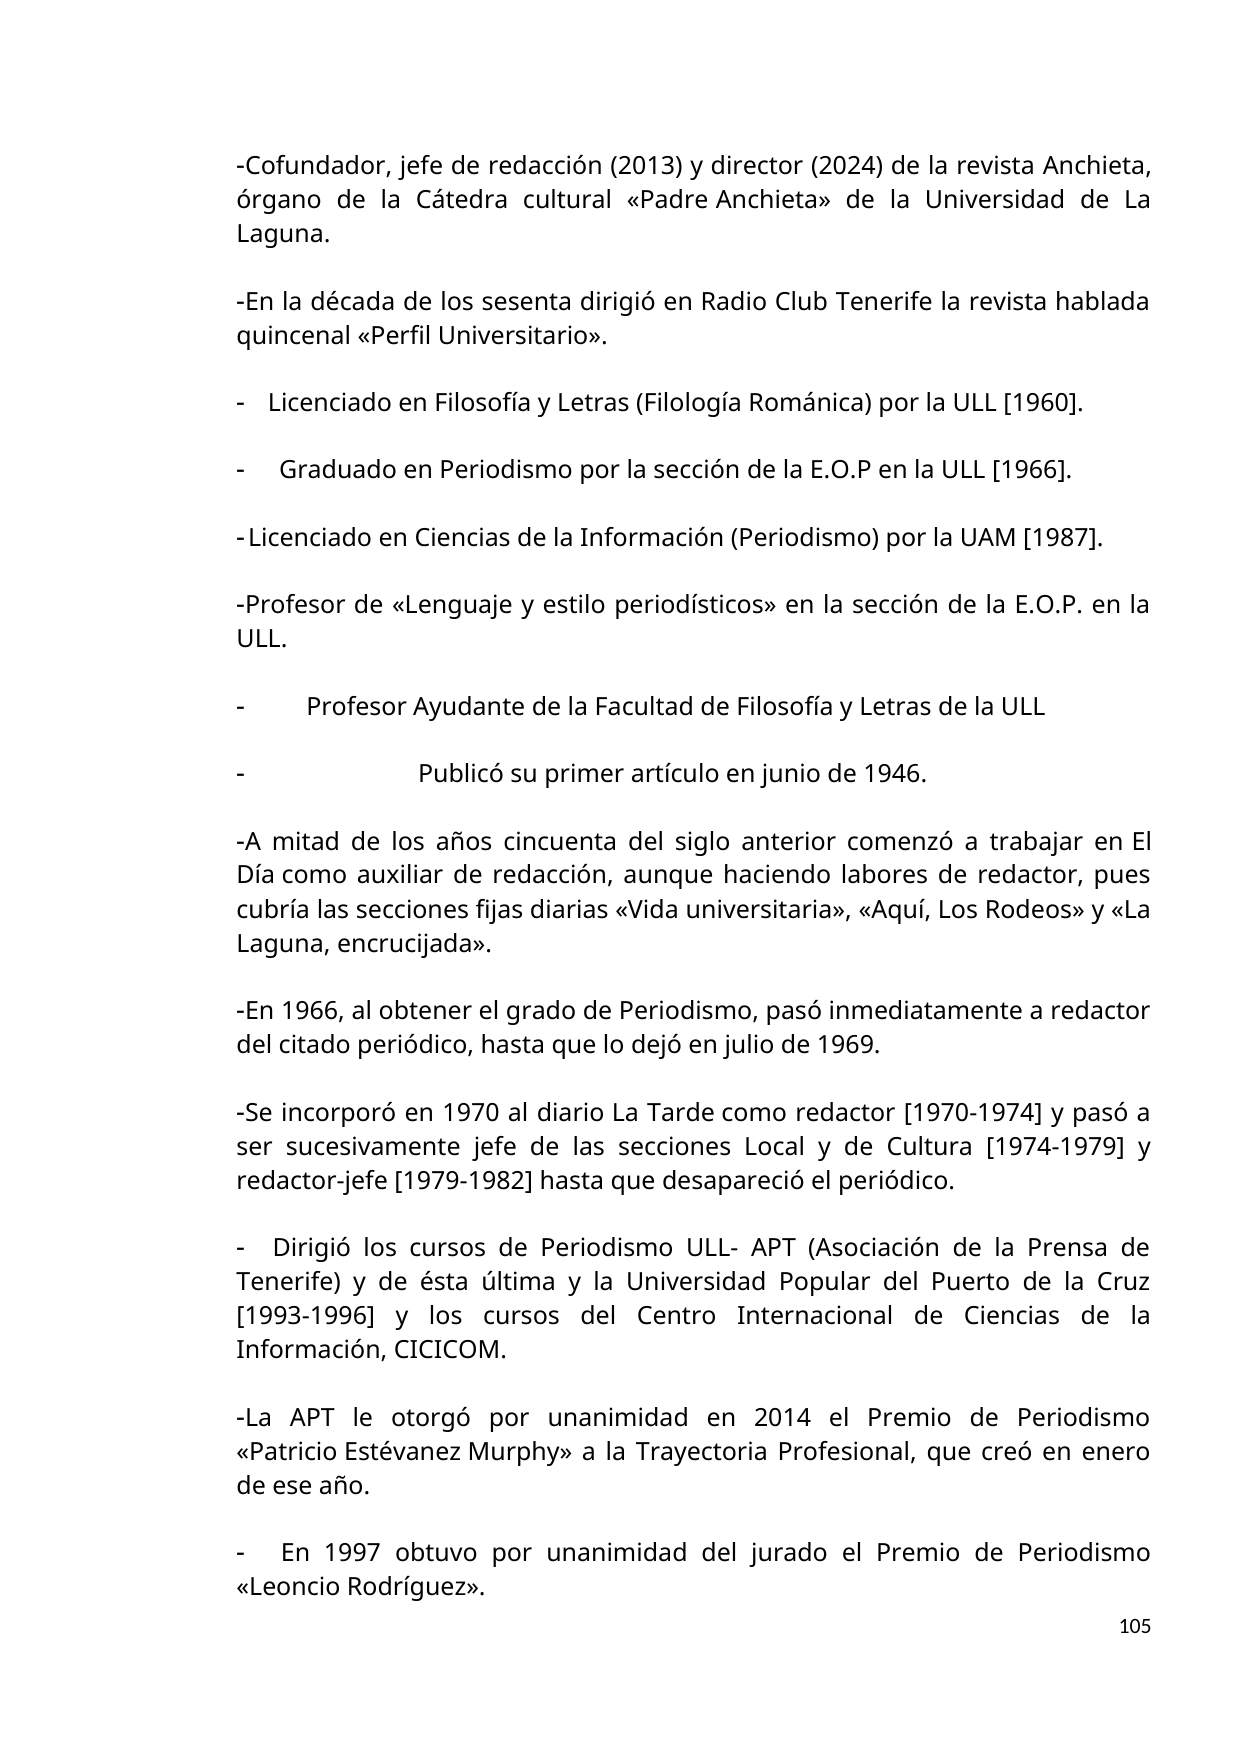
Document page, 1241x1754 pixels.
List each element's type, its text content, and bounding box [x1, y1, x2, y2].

list Publicó su primer artículo en junio de 1946. [236, 756, 1152, 790]
list La APT le otorgó por unanimidad en 2014 el Premio de Periodismo «Patricio Estévanez Murphy» a la Trayectoria Profesional, que creó en enero de ese año. [236, 1399, 1152, 1501]
list En 1997 obtuvo por unanimidad del jurado el Premio de Periodismo «Leoncio Rodríguez». [236, 1535, 1152, 1603]
list En 1966, al obtener el grado de Periodismo, pasó inmediatamente a redactor del citado periódico, hasta que lo dejó en julio de 1969. [236, 993, 1152, 1061]
list Dirigió los cursos de Periodismo ULL- APT (Asociación de la Prensa de Tenerife) y de ésta última y la Universidad Popular del Puerto de la Cruz [1993-1996] y los cursos del Centro Internacional de Ciencias de la Información, CICICOM. [236, 1230, 1152, 1366]
list En la década de los sesenta dirigió en Radio Club Tenerife la revista hablada quincenal «Perfil Universitario». [236, 283, 1152, 351]
list Cofundador, jefe de redacción (2013) y director (2024) de la revista Anchieta, órgano de la Cátedra cultural «Padre Anchieta» de la Universidad de La Laguna. [236, 148, 1152, 250]
list Profesor Ayudante de la Facultad de Filosofía y Letras de la ULL [236, 688, 1152, 722]
list Profesor de «Lenguaje y estilo periodísticos» en la sección de la E.O.P. en la ULL. [236, 587, 1152, 655]
list Licenciado en Ciencias de la Información (Periodismo) por la UAM [1987]. [236, 519, 1152, 553]
list A mitad de los años cincuenta del siglo anterior comenzó a trabajar en El Día como auxiliar de redacción, aunque haciendo labores de redactor, pues cubría las secciones fijas diarias «Vida universitaria», «Aquí, Los Rodeos» y «La Laguna, encrucijada». [236, 823, 1152, 959]
list Licenciado en Filosofía y Letras (Filología Románica) por la ULL [1960]. [236, 385, 1152, 419]
list Graduado en Periodismo por la sección de la E.O.P en la ULL [1966]. [236, 452, 1152, 486]
list Se incorporó en 1970 al diario La Tarde como redactor [1970-1974] y pasó a ser sucesivamente jefe de las secciones Local y de Cultura [1974-1979] y redactor-jefe [1979-1982] hasta que desapareció el periódico. [236, 1094, 1152, 1196]
